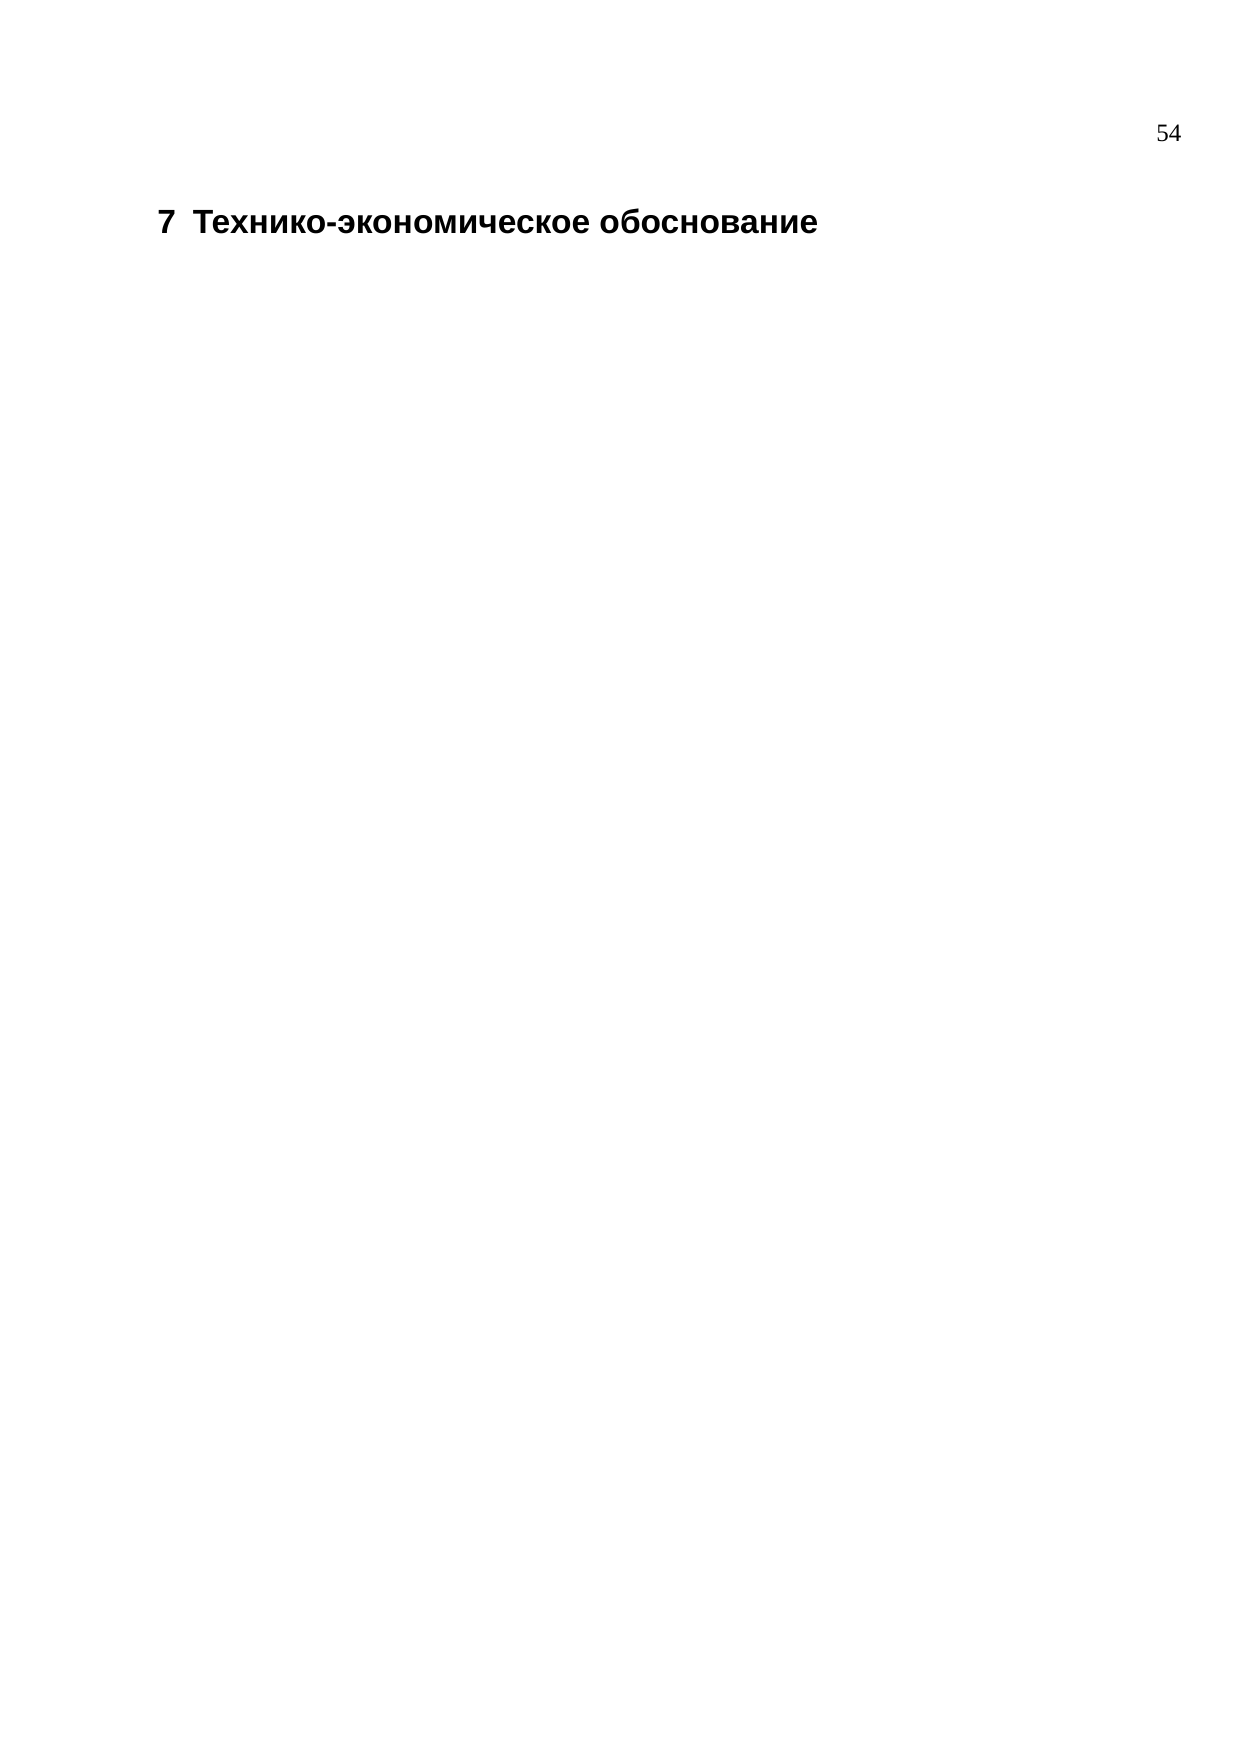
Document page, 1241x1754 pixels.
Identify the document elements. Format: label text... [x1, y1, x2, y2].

subtitle Технико-экономическое обоснование [148, 202, 1181, 241]
